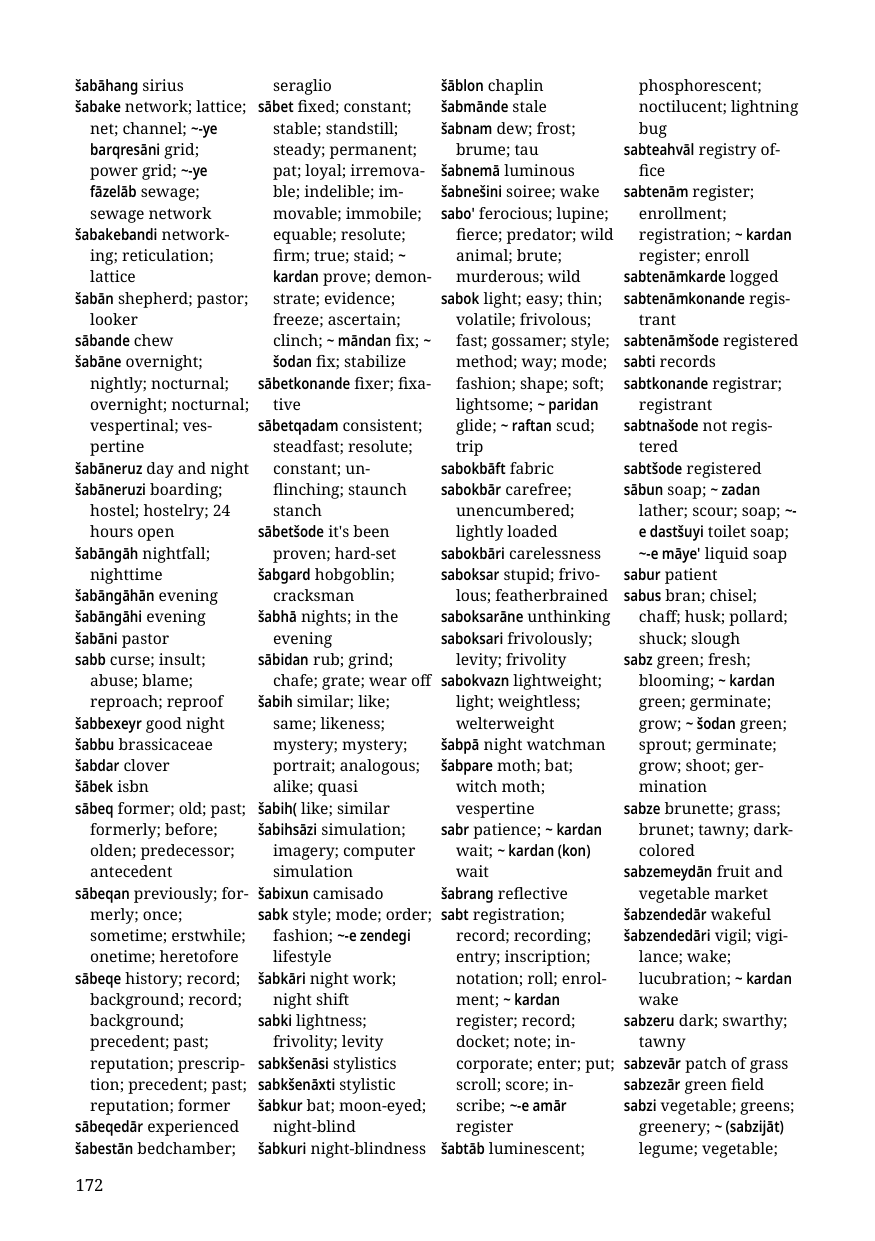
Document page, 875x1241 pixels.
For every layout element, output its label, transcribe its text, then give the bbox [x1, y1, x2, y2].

text sabok light; easy; thin; volatile; frivolous; fast; gossamer; style; method; way; mode; fashion; shape; soft; light­some; ~ paridan glide; ~ raftan scud; trip [441, 287, 616, 457]
text sābun soap; ~ zadan lather; scour; soap; ~-e dastšuyi toi­let soap; ~-e māye' liq­uid soap [624, 479, 799, 564]
text sabt registration; record; recording; entry; inscrip­tion; notation; roll; enrol­ment; ~ kardan register; record; docket; note; in­corporate; enter; put; scroll; score; in­scribe; ~-e amār register [441, 904, 616, 1137]
text šabgard hobgoblin; cracks­man [258, 564, 433, 606]
text šābek isbn [75, 776, 250, 797]
text saboksar stupid; frivo­lous; featherbrained [441, 564, 616, 606]
text sabzezār green field [624, 1074, 799, 1095]
text sabokbār carefree; unen­cumbered; lightly loaded [441, 479, 616, 542]
text saboksarāne unthinking [441, 606, 616, 627]
text sabtenāmkarde logged [624, 266, 799, 287]
text šabake network; lattice; net; channel; ~-ye barqresāni grid; power grid; ~-ye fāzelāb sewage; sewage net­work [75, 96, 250, 224]
text šabpā night watchman [441, 734, 616, 755]
text šabih( like; similar [258, 797, 433, 819]
text šabāngāh nightfall; night­time [75, 542, 250, 585]
text sābeqan previously; for­merly; once; sometime; erstwhile; onetime; heretofore [75, 882, 250, 967]
text sabti records [624, 351, 799, 372]
text sabtenāmšode registered [624, 330, 799, 351]
text šabnešini soiree; wake [441, 181, 616, 202]
text sābidan rub; grind; chafe; grate; wear off [258, 649, 433, 691]
text sābeqe history; record; back­ground; record; background; precedent; past; reputation; prescrip­tion; precedent; past; repu­tation; former [75, 967, 250, 1116]
text šabih similar; like; same; like­ness; mystery; mys­tery; por­trait; analogous; alike; quasi [258, 691, 433, 797]
text sabtenāmkonande regis­trant [624, 287, 799, 330]
text šabāngāhān evening [75, 585, 250, 606]
text šabāneruz day and night [75, 457, 250, 479]
text sabk style; mode; order; fash­ion; ~-e zendegi life­style [258, 904, 433, 967]
text sābetqadam consistent; stead­fast; resolute; con­stant; un­flinching; staunch stanch [258, 415, 433, 521]
text sabus bran; chisel; chaff; husk; pollard; shuck; slough [624, 585, 799, 649]
text šabāni pastor [75, 627, 250, 649]
text sabokbāft fabric [441, 457, 616, 479]
text šabāne overnight; nightly; noc­turnal; overnight; noc­turnal; ves­pertinal; ves­pertine [75, 351, 250, 457]
text šabāhang sirius [75, 75, 250, 96]
text šabhā nights; in the evening [258, 606, 433, 649]
text sabzi vegetable; greens; green­ery; ~ (sabzijāt) legume; veg­etable; [624, 1095, 799, 1159]
text saboksari frivolously; lev­ity; frivolity [441, 627, 616, 670]
text sabr patience; ~ kardan wait; ~ kardan (kon) wait [441, 819, 616, 882]
text sabtkonande registrar; reg­istrant [624, 372, 799, 415]
text šabzendedāri vigil; vigi­lance; wake; lucubration; ~ kardan wake [624, 925, 799, 1010]
text šabakebandi network­ing; reticulation; lattice [75, 224, 250, 287]
text šabbu brassicaceae [75, 734, 250, 755]
text sabtšode registered [624, 457, 799, 479]
text šabrang reflective [441, 882, 616, 904]
text sabzemeydān fruit and veg­etable market [624, 861, 799, 904]
text šabihsāzi simulation; im­agery; computer simulat­ion [258, 819, 433, 882]
text sabz green; fresh; bloom­ing; ~ kardan green; germin­ate; grow; ~ šodan green; sprout; germinate; grow; shoot; ger­mination [624, 649, 799, 797]
text sabteahvāl registry of­fice [624, 139, 799, 181]
text šāblon chaplin [441, 75, 616, 96]
text sabkšenāxti stylistic [258, 1074, 433, 1095]
text sabo' ferocious; lupine; fierce; predator; wild ani­mal; brute; murderous; wild [441, 202, 616, 287]
text šabkāri night work; night shift [258, 967, 433, 1010]
text phos­phorescent; noctilu­cent; light­ning bug [624, 75, 799, 139]
text seraglio [258, 75, 433, 96]
text šabestān bedchamber; [75, 1137, 250, 1159]
text sabtnašode not regis­tered [624, 415, 799, 457]
text sabur patient [624, 564, 799, 585]
text sabzeru dark; swarthy; tawny [624, 1010, 799, 1052]
text šabāneruzi boarding; hos­tel; hostelry; 24 hours open [75, 479, 250, 542]
text šabkur bat; moon-eyed; night-blind [258, 1095, 433, 1137]
text šabpare moth; bat; witch moth; vespertine [441, 755, 616, 819]
text sabb curse; insult; abuse; blame; reproach; reproof [75, 649, 250, 712]
text šabnam dew; frost; brume; tau [441, 117, 616, 160]
text sābeqedār experienced [75, 1116, 250, 1137]
text sabzevār patch of grass [624, 1052, 799, 1074]
text šabnemā luminous [441, 160, 616, 181]
text sabtenām register; enrollm­ent; registration; ~ kardan regis­ter; enroll [624, 181, 799, 266]
text sābetkonande fixer; fixa­tive [258, 372, 433, 415]
text sabokbāri carelessness [441, 542, 616, 564]
text sabki lightness; frivolity; levity [258, 1010, 433, 1052]
text šabkuri night-blindness [258, 1137, 433, 1159]
text sābande chew [75, 330, 250, 351]
text šabāngāhi evening [75, 606, 250, 627]
text šabān shepherd; pastor; looker [75, 287, 250, 330]
text sabokvazn lightweight; light; weightless; welter­weight [441, 670, 616, 734]
text sābetšode it's been proven; hard-set [258, 521, 433, 564]
text sabze brunette; grass; brunet; tawny; dark-col­ored [624, 797, 799, 861]
text sābet fixed; constant; stable; standstill; steady; perma­nent; pat; loyal; irremova­ble; in­delible; im­movable; immo­bile; equable; reso­lute; firm; true; staid; ~ kardan prove; demon­strate; evi­dence; freeze; ascertain; clinch; ~ māndan fix; ~ šodan fix; sta­bilize [258, 96, 433, 372]
text sabkšenāsi stylistics [258, 1052, 433, 1074]
text šabixun camisado [258, 882, 433, 904]
text šabdar clover [75, 755, 250, 776]
text sābeq former; old; past; for­merly; before; olden; pre­decessor; antecedent [75, 797, 250, 882]
text šabbexeyr good night [75, 712, 250, 734]
text šabmānde stale [441, 96, 616, 117]
text šabzendedār wakeful [624, 904, 799, 925]
text šabtāb luminescent; [441, 1137, 616, 1159]
